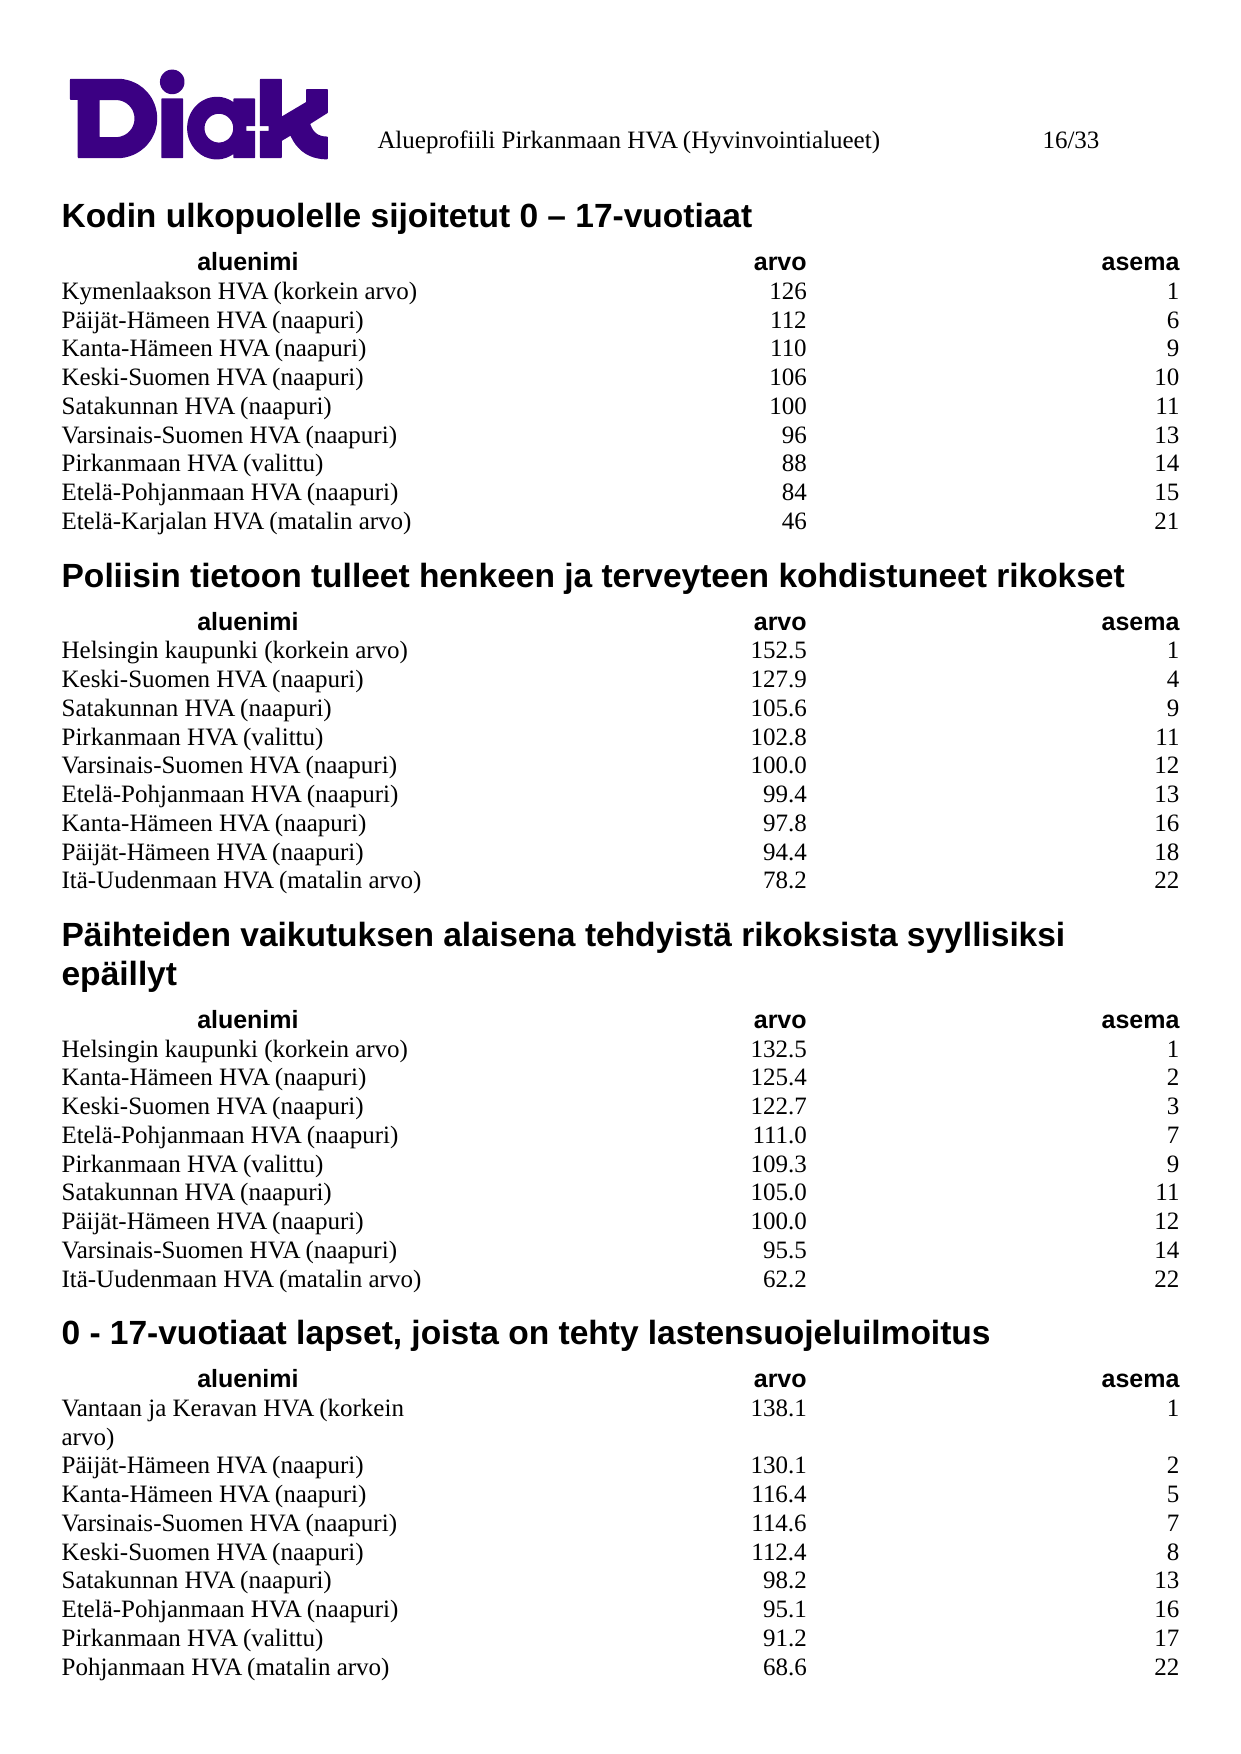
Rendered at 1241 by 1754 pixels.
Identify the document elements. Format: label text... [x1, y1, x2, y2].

table_cell 95.1 [434, 1594, 806, 1623]
table_cell 106 [434, 362, 806, 391]
table_header aluenimi [61, 1005, 434, 1034]
table_cell 1 [806, 276, 1179, 305]
table_cell 13 [806, 779, 1179, 808]
table_cell Keski-Suomen HVA (naapuri) [61, 1091, 434, 1120]
table_cell 110 [434, 334, 806, 362]
table_header asema [806, 1364, 1179, 1393]
table_cell 17 [806, 1623, 1179, 1652]
table_cell 12 [806, 1206, 1179, 1235]
table_cell 100 [434, 391, 806, 420]
table_cell Kanta-Hämeen HVA (naapuri) [61, 1063, 434, 1091]
table_cell 11 [806, 391, 1179, 420]
table_cell 99.4 [434, 779, 806, 808]
table_header arvo [434, 607, 806, 636]
table_cell 122.7 [434, 1091, 806, 1120]
table_cell 84 [434, 477, 806, 506]
table_cell 9 [806, 1149, 1179, 1177]
table_cell Etelä-Pohjanmaan HVA (naapuri) [61, 477, 434, 506]
table_cell 112.4 [434, 1537, 806, 1566]
table_cell 109.3 [434, 1149, 806, 1177]
table_cell 97.8 [434, 808, 806, 837]
table_cell 68.6 [434, 1652, 806, 1681]
table_cell Varsinais-Suomen HVA (naapuri) [61, 1508, 434, 1537]
table_header arvo [434, 1005, 806, 1034]
table_cell 13 [806, 1566, 1179, 1594]
table_cell Itä-Uudenmaan HVA (matalin arvo) [61, 866, 434, 894]
table_cell Satakunnan HVA (naapuri) [61, 1178, 434, 1206]
table_cell Etelä-Karjalan HVA (matalin arvo) [61, 506, 434, 535]
table_cell 94.4 [434, 837, 806, 866]
table_cell Vantaan ja Keravan HVA (korkein arvo) [61, 1393, 434, 1451]
table_cell 127.9 [434, 664, 806, 693]
table_cell 114.6 [434, 1508, 806, 1537]
table_header aluenimi [61, 1364, 434, 1393]
table_header asema [806, 607, 1179, 636]
table_cell 18 [806, 837, 1179, 866]
table_cell Satakunnan HVA (naapuri) [61, 1566, 434, 1594]
table_cell Pohjanmaan HVA (matalin arvo) [61, 1652, 434, 1681]
table_cell Keski-Suomen HVA (naapuri) [61, 362, 434, 391]
table_cell Päijät-Hämeen HVA (naapuri) [61, 1206, 434, 1235]
table_cell 14 [806, 449, 1179, 477]
table_cell Kanta-Hämeen HVA (naapuri) [61, 1479, 434, 1508]
table_cell 102.8 [434, 722, 806, 751]
table_cell Kanta-Hämeen HVA (naapuri) [61, 808, 434, 837]
table_cell Etelä-Pohjanmaan HVA (naapuri) [61, 1594, 434, 1623]
subtitle 0 - 17-vuotiaat lapset, joista on tehty lastensuojeluilmoitus [61, 1313, 1179, 1352]
table_cell 22 [806, 1264, 1179, 1292]
table_cell Itä-Uudenmaan HVA (matalin arvo) [61, 1264, 434, 1292]
table_cell 126 [434, 276, 806, 305]
table_cell Varsinais-Suomen HVA (naapuri) [61, 751, 434, 779]
table_cell Päijät-Hämeen HVA (naapuri) [61, 305, 434, 333]
table_cell 88 [434, 449, 806, 477]
table_cell 11 [806, 722, 1179, 751]
table_cell 96 [434, 420, 806, 448]
table_cell Kymenlaakson HVA (korkein arvo) [61, 276, 434, 305]
table_cell 1 [806, 636, 1179, 664]
table_cell Varsinais-Suomen HVA (naapuri) [61, 420, 434, 448]
table_cell 12 [806, 751, 1179, 779]
table_cell 7 [806, 1508, 1179, 1537]
table_header asema [806, 247, 1179, 276]
table_cell 3 [806, 1091, 1179, 1120]
table_cell 5 [806, 1479, 1179, 1508]
table_header asema [806, 1005, 1179, 1034]
table_cell 7 [806, 1120, 1179, 1149]
table_cell Pirkanmaan HVA (valittu) [61, 722, 434, 751]
table_cell 111.0 [434, 1120, 806, 1149]
table_cell 10 [806, 362, 1179, 391]
table_cell 105.6 [434, 693, 806, 722]
table_cell Varsinais-Suomen HVA (naapuri) [61, 1235, 434, 1264]
table_cell Satakunnan HVA (naapuri) [61, 391, 434, 420]
table_cell Etelä-Pohjanmaan HVA (naapuri) [61, 1120, 434, 1149]
table_header aluenimi [61, 247, 434, 276]
table_cell 100.0 [434, 751, 806, 779]
table_cell 138.1 [434, 1393, 806, 1451]
table_cell Päijät-Hämeen HVA (naapuri) [61, 1451, 434, 1479]
table_cell Satakunnan HVA (naapuri) [61, 693, 434, 722]
table_cell Keski-Suomen HVA (naapuri) [61, 664, 434, 693]
table_cell Etelä-Pohjanmaan HVA (naapuri) [61, 779, 434, 808]
subtitle Päihteiden vaikutuksen alaisena tehdyistä rikoksista syyllisiksi epäillyt [61, 915, 1179, 992]
table_cell Helsingin kaupunki (korkein arvo) [61, 1034, 434, 1062]
table_cell Päijät-Hämeen HVA (naapuri) [61, 837, 434, 866]
table_cell Kanta-Hämeen HVA (naapuri) [61, 334, 434, 362]
table_cell 15 [806, 477, 1179, 506]
table_cell 2 [806, 1063, 1179, 1091]
table_cell 132.5 [434, 1034, 806, 1062]
table_cell 95.5 [434, 1235, 806, 1264]
table_header arvo [434, 247, 806, 276]
table_cell 6 [806, 305, 1179, 333]
table_cell 98.2 [434, 1566, 806, 1594]
table_cell Pirkanmaan HVA (valittu) [61, 449, 434, 477]
table_cell 112 [434, 305, 806, 333]
table_cell 8 [806, 1537, 1179, 1566]
table_cell 91.2 [434, 1623, 806, 1652]
table_cell 16 [806, 1594, 1179, 1623]
table_cell 14 [806, 1235, 1179, 1264]
table_cell 21 [806, 506, 1179, 535]
table_cell 9 [806, 693, 1179, 722]
table_cell 62.2 [434, 1264, 806, 1292]
table_cell 9 [806, 334, 1179, 362]
table_cell 78.2 [434, 866, 806, 894]
table_cell 1 [806, 1034, 1179, 1062]
table_cell 16 [806, 808, 1179, 837]
table_cell Keski-Suomen HVA (naapuri) [61, 1537, 434, 1566]
subtitle Poliisin tietoon tulleet henkeen ja terveyteen kohdistuneet rikokset [61, 556, 1179, 594]
table_cell 2 [806, 1451, 1179, 1479]
table_cell 22 [806, 866, 1179, 894]
table_cell 130.1 [434, 1451, 806, 1479]
table_cell 11 [806, 1178, 1179, 1206]
table_cell 125.4 [434, 1063, 806, 1091]
table_cell 116.4 [434, 1479, 806, 1508]
table_cell 105.0 [434, 1178, 806, 1206]
table_cell 22 [806, 1652, 1179, 1681]
table_cell 4 [806, 664, 1179, 693]
table_cell Pirkanmaan HVA (valittu) [61, 1149, 434, 1177]
table_cell 1 [806, 1393, 1179, 1451]
subtitle Kodin ulkopuolelle sijoitetut 0 – 17-vuotiaat [61, 196, 1179, 235]
table_cell 13 [806, 420, 1179, 448]
table_header aluenimi [61, 607, 434, 636]
table_header arvo [434, 1364, 806, 1393]
table_cell Helsingin kaupunki (korkein arvo) [61, 636, 434, 664]
table_cell 152.5 [434, 636, 806, 664]
table_cell 100.0 [434, 1206, 806, 1235]
table_cell Pirkanmaan HVA (valittu) [61, 1623, 434, 1652]
table_cell 46 [434, 506, 806, 535]
